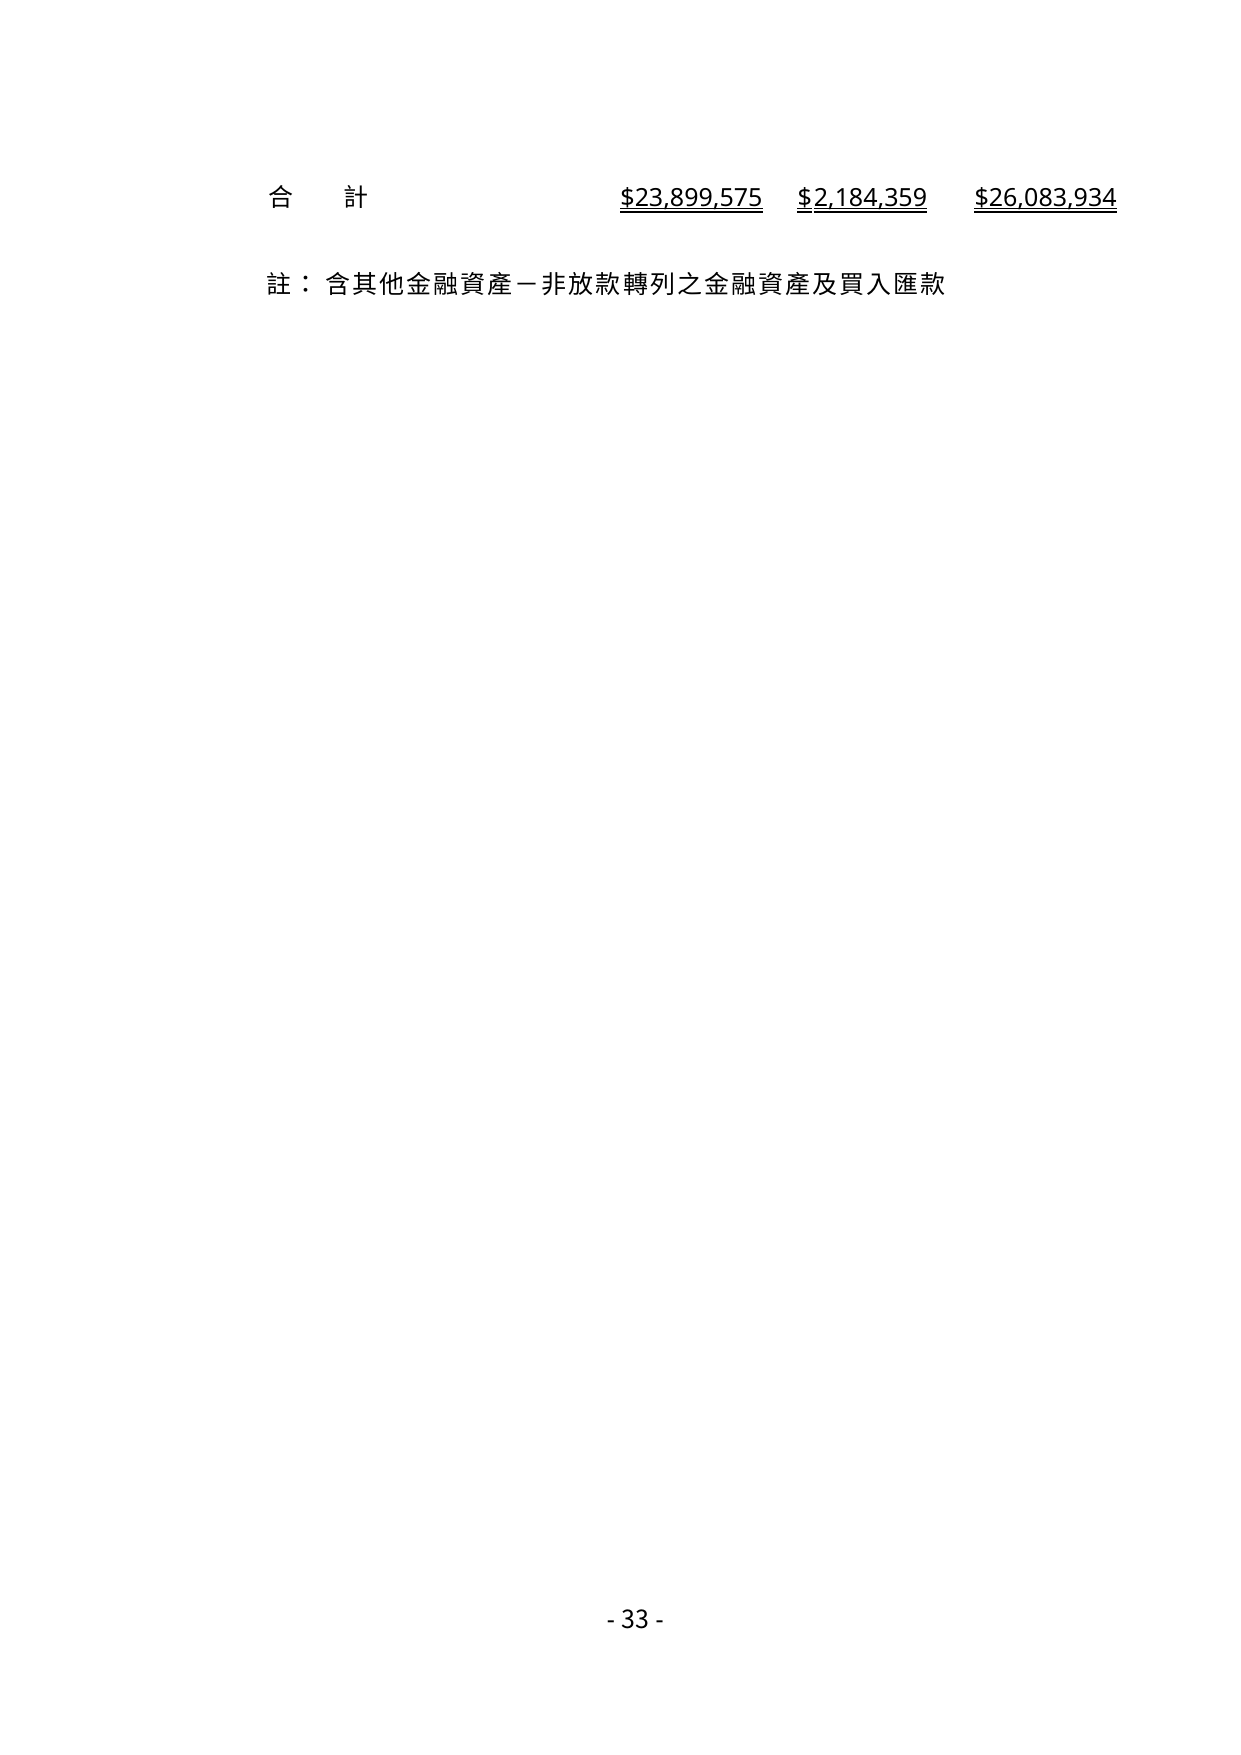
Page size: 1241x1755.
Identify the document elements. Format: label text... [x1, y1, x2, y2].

table_cell 合 計 [266, 177, 591, 213]
table_cell [768, 177, 779, 213]
text 註： 含其他金融資產－非放款轉列之金融資產及買入匯款 [266, 264, 1122, 301]
table_cell [591, 177, 602, 213]
table_cell [945, 177, 957, 213]
table_cell $ 23,899,575 [603, 177, 768, 213]
table_cell $ 2,184,359 [780, 177, 945, 213]
table_cell $ 26,083,934 [957, 177, 1122, 213]
